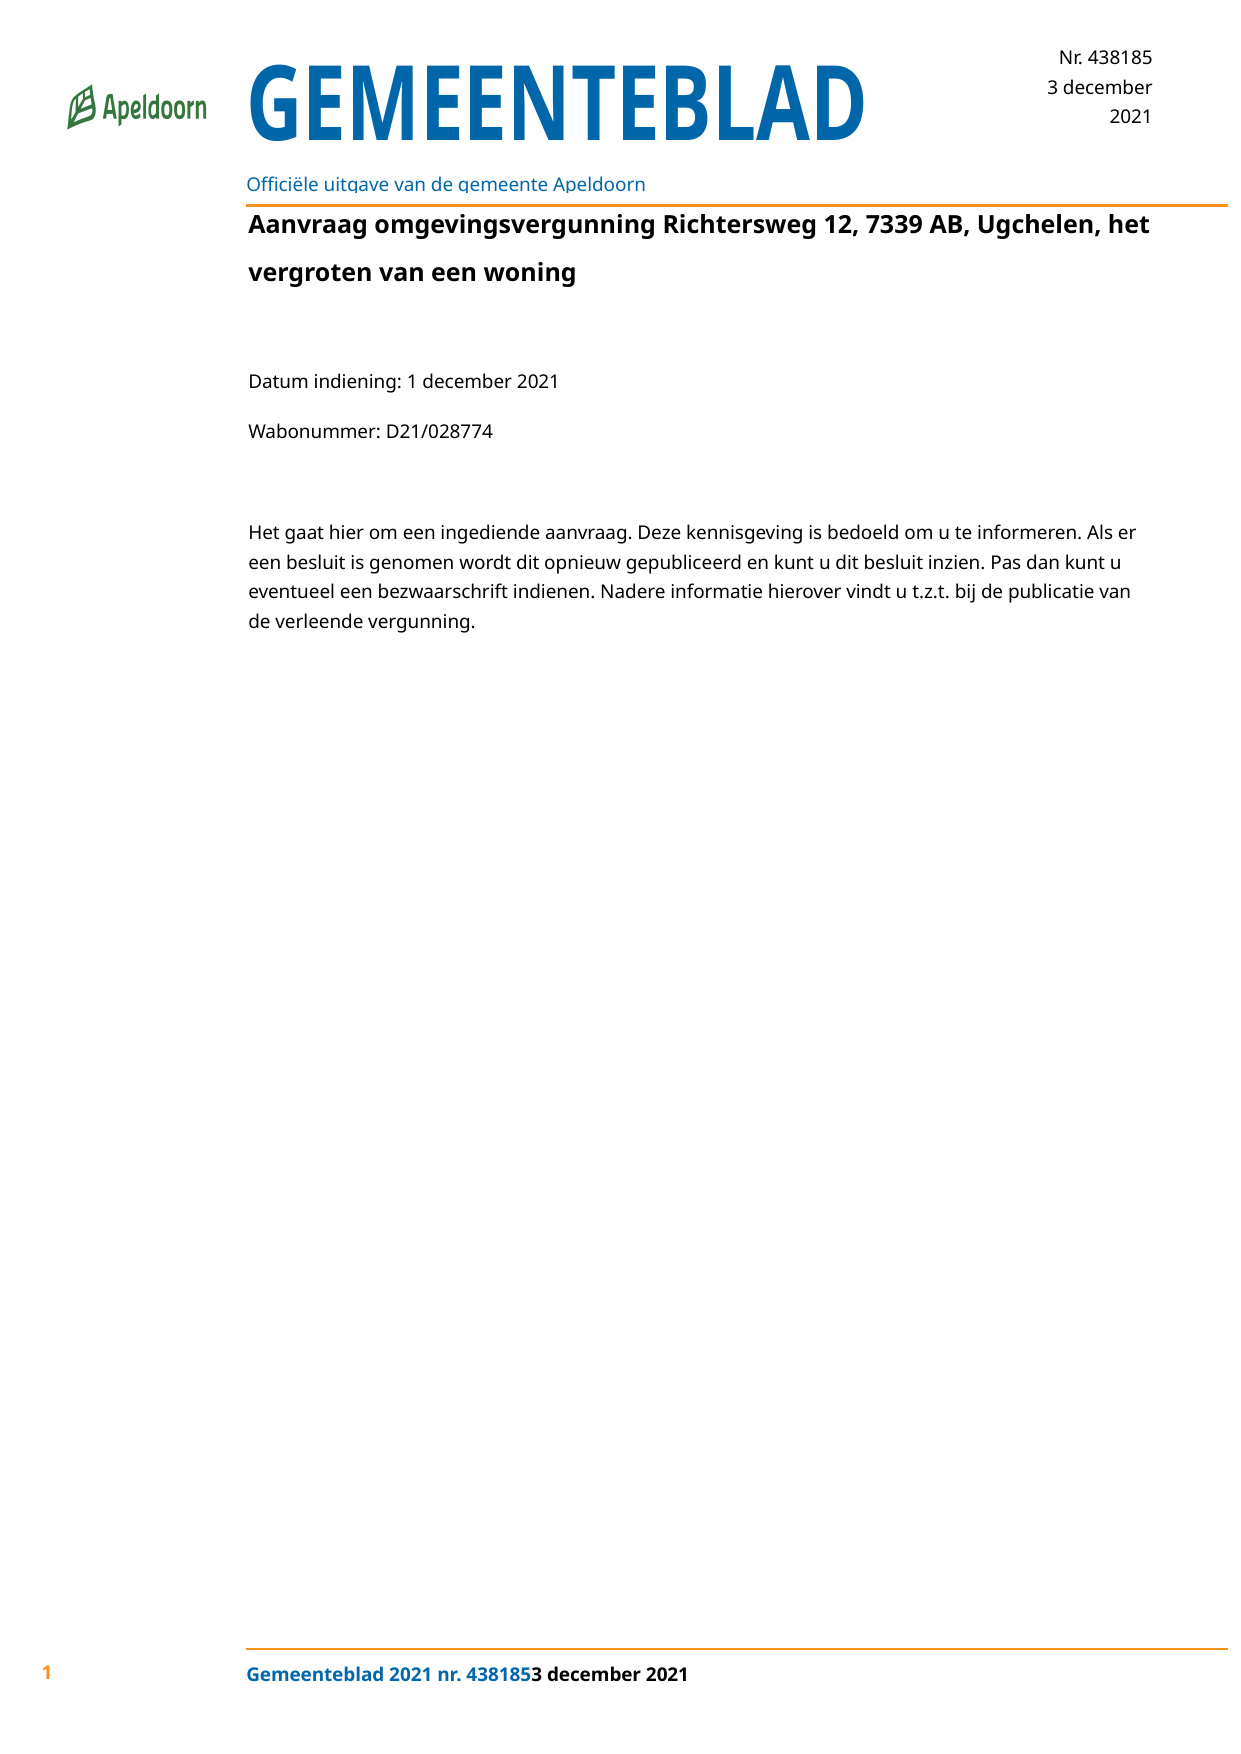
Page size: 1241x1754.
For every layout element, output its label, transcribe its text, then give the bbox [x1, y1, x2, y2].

text Aanvraag omgevingsvergunning Richtersweg 12, 7339 AB, Ugchelen, het vergroten van een woning [248, 207, 1152, 288]
text Datum indiening: 1 december 2021 [248, 368, 1152, 394]
text Het gaat hier om een ingediende aanvraag. Deze kennisgeving is bedoeld om u te informeren. Als er een besluit is genomen wordt dit opnieuw gepubliceerd en kunt u dit besluit inzien. Pas dan kunt u eventueel een bezwaarschrift indienen. Nadere informatie hierover vindt u t.z.t. bij de publicatie van de verleende vergunning. [248, 519, 1152, 634]
picture [41, 47, 231, 172]
text Wabonummer: D21/028774 [248, 419, 1152, 444]
